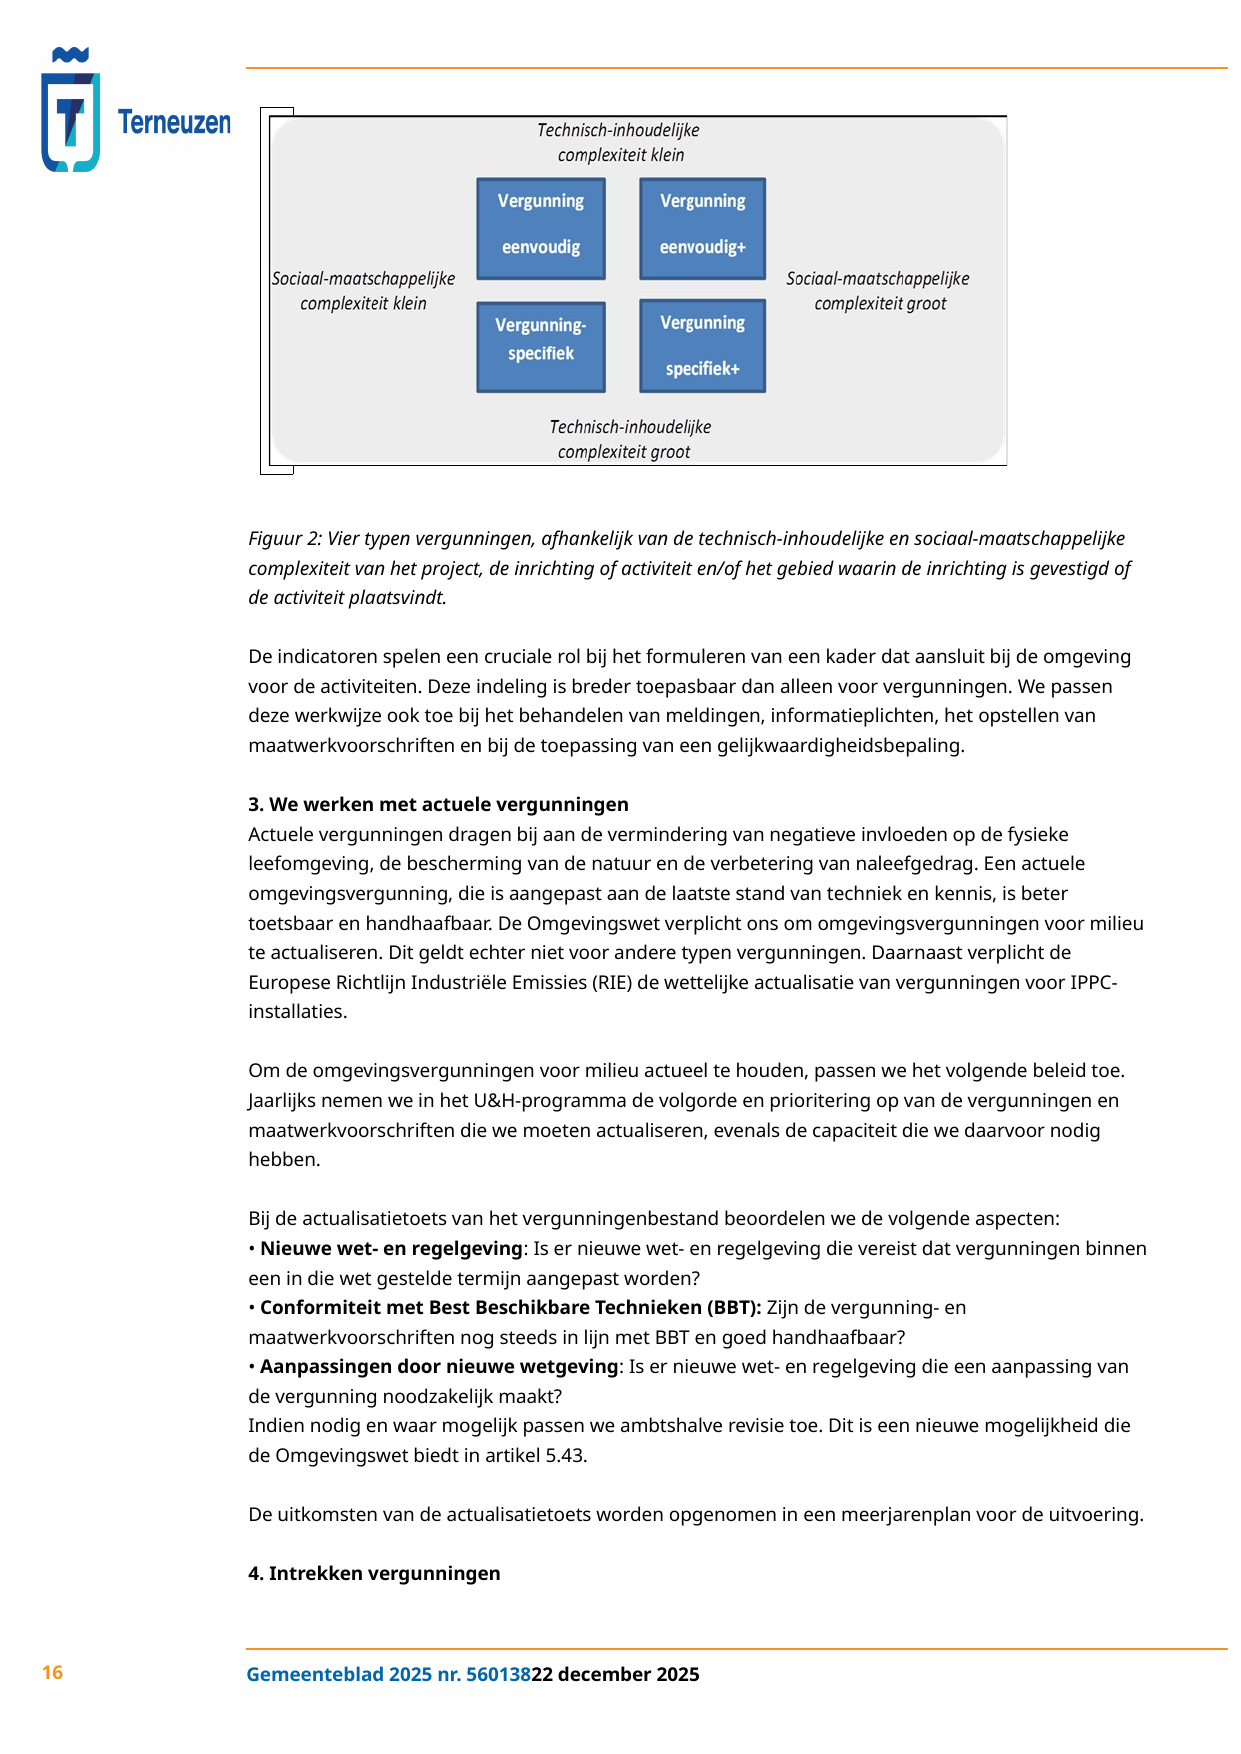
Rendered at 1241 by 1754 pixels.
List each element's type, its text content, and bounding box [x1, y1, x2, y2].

text De indicatoren spelen een cruciale rol bij het formuleren van een kader dat aansluit bij de omgeving voor de activiteiten. Deze indeling is breder toepasbaar dan alleen voor vergunningen. We passen deze werkwijze ook toe bij het behandelen van meldingen, informatieplichten, het opstellen van maatwerkvoorschriften en bij de toepassing van een gelijkwaardigheidsbepaling. [248, 643, 1152, 758]
text Om de omgevingsvergunningen voor milieu actueel te houden, passen we het volgende beleid toe. Jaarlijks nemen we in het U&H-programma de volgorde en prioritering op van de vergunningen en maatwerkvoorschriften die we moeten actualiseren, evenals de capaciteit die we daarvoor nodig hebben. [248, 1058, 1152, 1172]
picture [268, 115, 1008, 466]
text Indien nodig en waar mogelijk passen we ambtshalve revisie toe. Dit is een nieuwe mogelijkheid die de Omgevingswet biedt in artikel 5.43. [248, 1413, 1152, 1468]
text Actuele vergunningen dragen bij aan de vermindering van negatieve invloeden op de fysieke leefomgeving, de bescherming van de natuur en de verbetering van naleefgedrag. Een actuele omgevingsvergunning, die is aangepast aan de laatste stand van techniek en kennis, is beter toetsbaar en handhaafbaar. De Omgevingswet verplicht ons om omgevingsvergunningen voor milieu te actualiseren. Dit geldt echter niet voor andere typen vergunningen. Daarnaast verplicht de Europese Richtlijn Industriële Emissies (RIE) de wettelijke actualisatie van vergunningen voor IPPC-installaties. [248, 821, 1152, 1024]
text De uitkomsten van de actualisatietoets worden opgenomen in een meerjarenplan voor de uitvoering. [248, 1501, 1152, 1527]
text 3. We werken met actuele vergunningen [248, 791, 1152, 817]
text • Aanpassingen door nieuwe wetgeving: Is er nieuwe wet- en regelgeving die een aanpassing van de vergunning noodzakelijk maakt? [248, 1353, 1152, 1409]
text • Nieuwe wet- en regelgeving: Is er nieuwe wet- en regelgeving die vereist dat vergunningen binnen een in die wet gestelde termijn aangepast worden? [248, 1235, 1152, 1290]
picture [41, 47, 231, 172]
text Bij de actualisatietoets van het vergunningenbestand beoordelen we de volgende aspecten: [248, 1206, 1152, 1231]
text 4. Intrekken vergunningen [248, 1561, 1152, 1586]
text Figuur 2: Vier typen vergunningen, afhankelijk van de technisch-inhoudelijke en sociaal-maatschappelijke complexiteit van het project, de inrichting of activiteit en/of het gebied waarin de inrichting is gevestigd of de activiteit plaatsvindt. [248, 525, 1152, 610]
text • Conformiteit met Best Beschikbare Technieken (BBT): Zijn de vergunning- en maatwerkvoorschriften nog steeds in lijn met BBT en goed handhaafbaar? [248, 1294, 1152, 1349]
